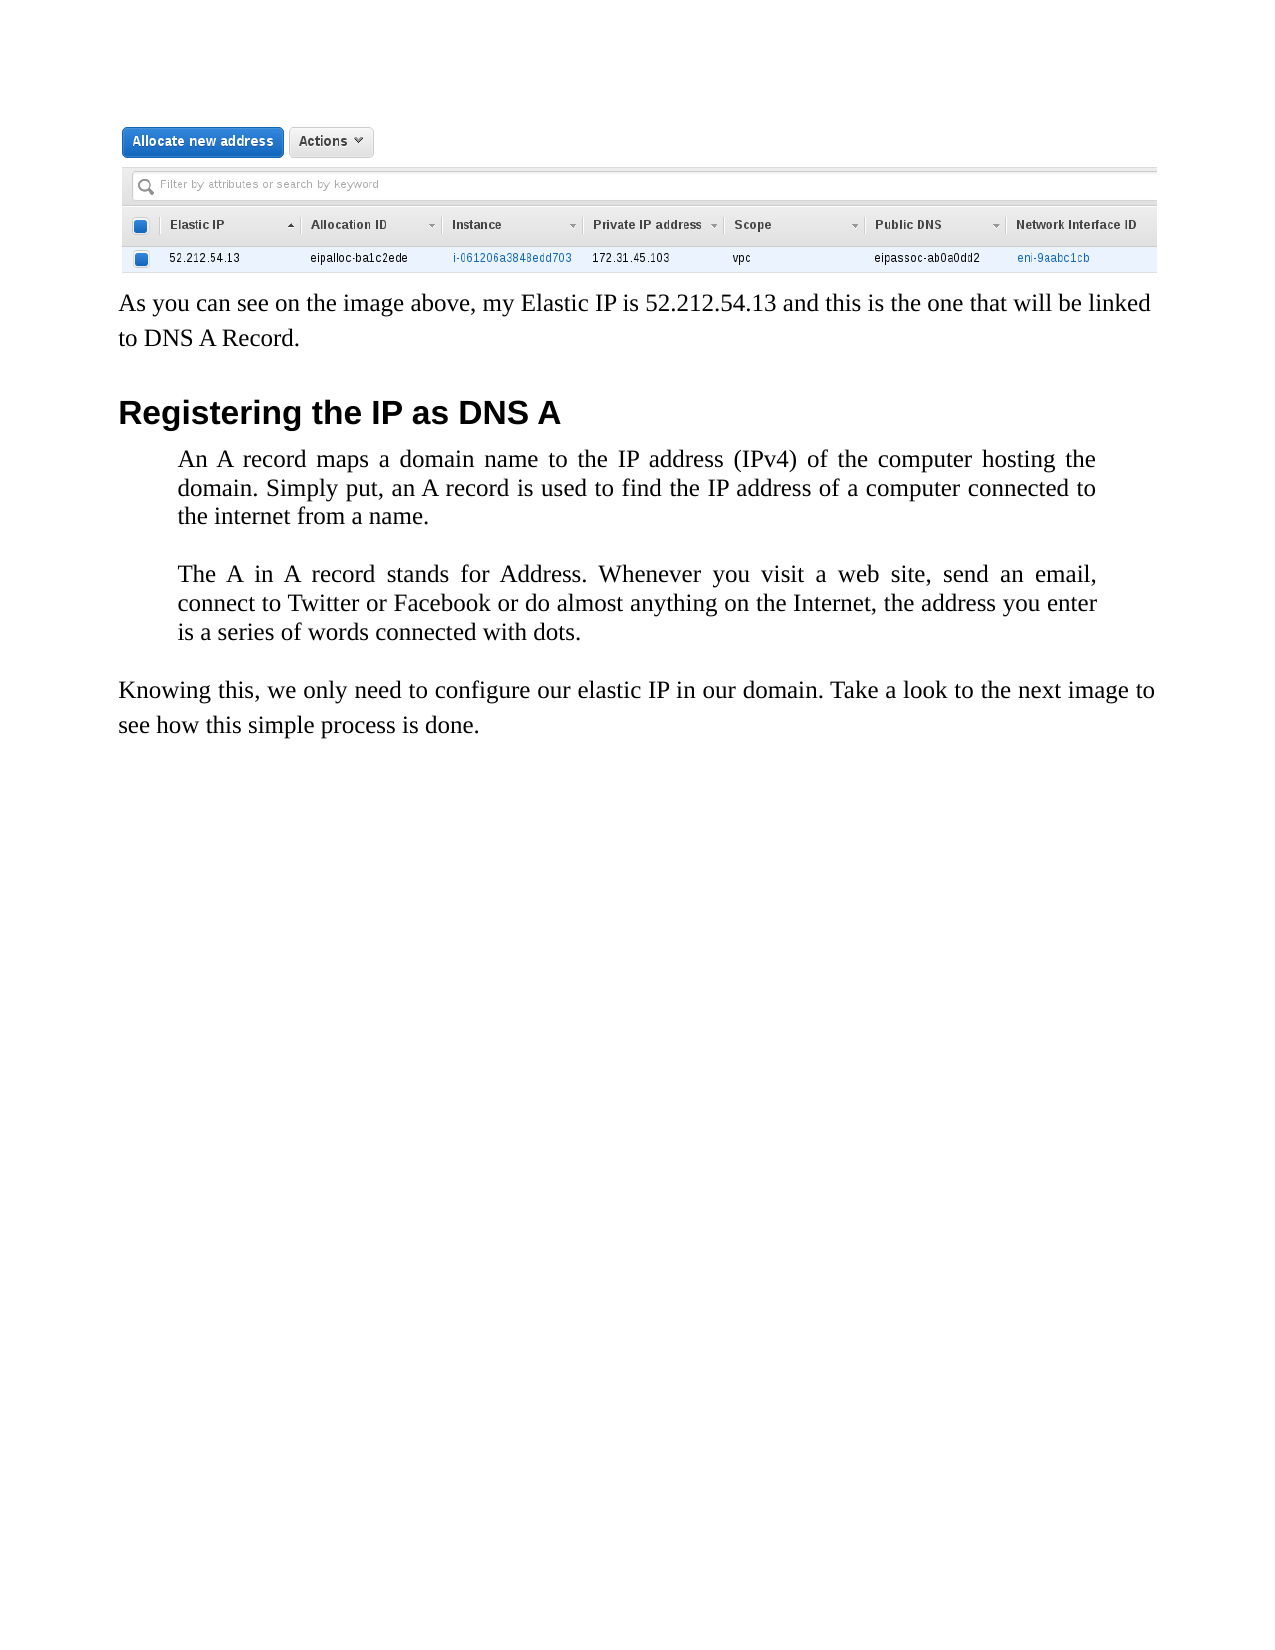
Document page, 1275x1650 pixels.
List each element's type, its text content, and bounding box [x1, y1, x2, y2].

picture [118, 118, 1157, 283]
text Knowing this, we only need to configure our elastic IP in our domain. Take a look to the next image to see how this simple process is done. [118, 675, 1157, 738]
text The A in A record stands for Address. Whenever you visit a web site, send an email, connect to Twitter or Facebook or do almost anything on the Internet, the address you enter is a series of words connected with dots. [177, 559, 1098, 646]
subtitle Registering the IP as DNS A [118, 393, 1157, 431]
text As you can see on the image above, my Elastic IP is 52.212.54.13 and this is the one that will be linked to DNS A Record. [118, 283, 1157, 352]
text An A record maps a domain name to the IP address (IPv4) of the computer hosting the domain. Simply put, an A record is used to find the IP address of a computer connected to the internet from a name. [177, 444, 1098, 530]
